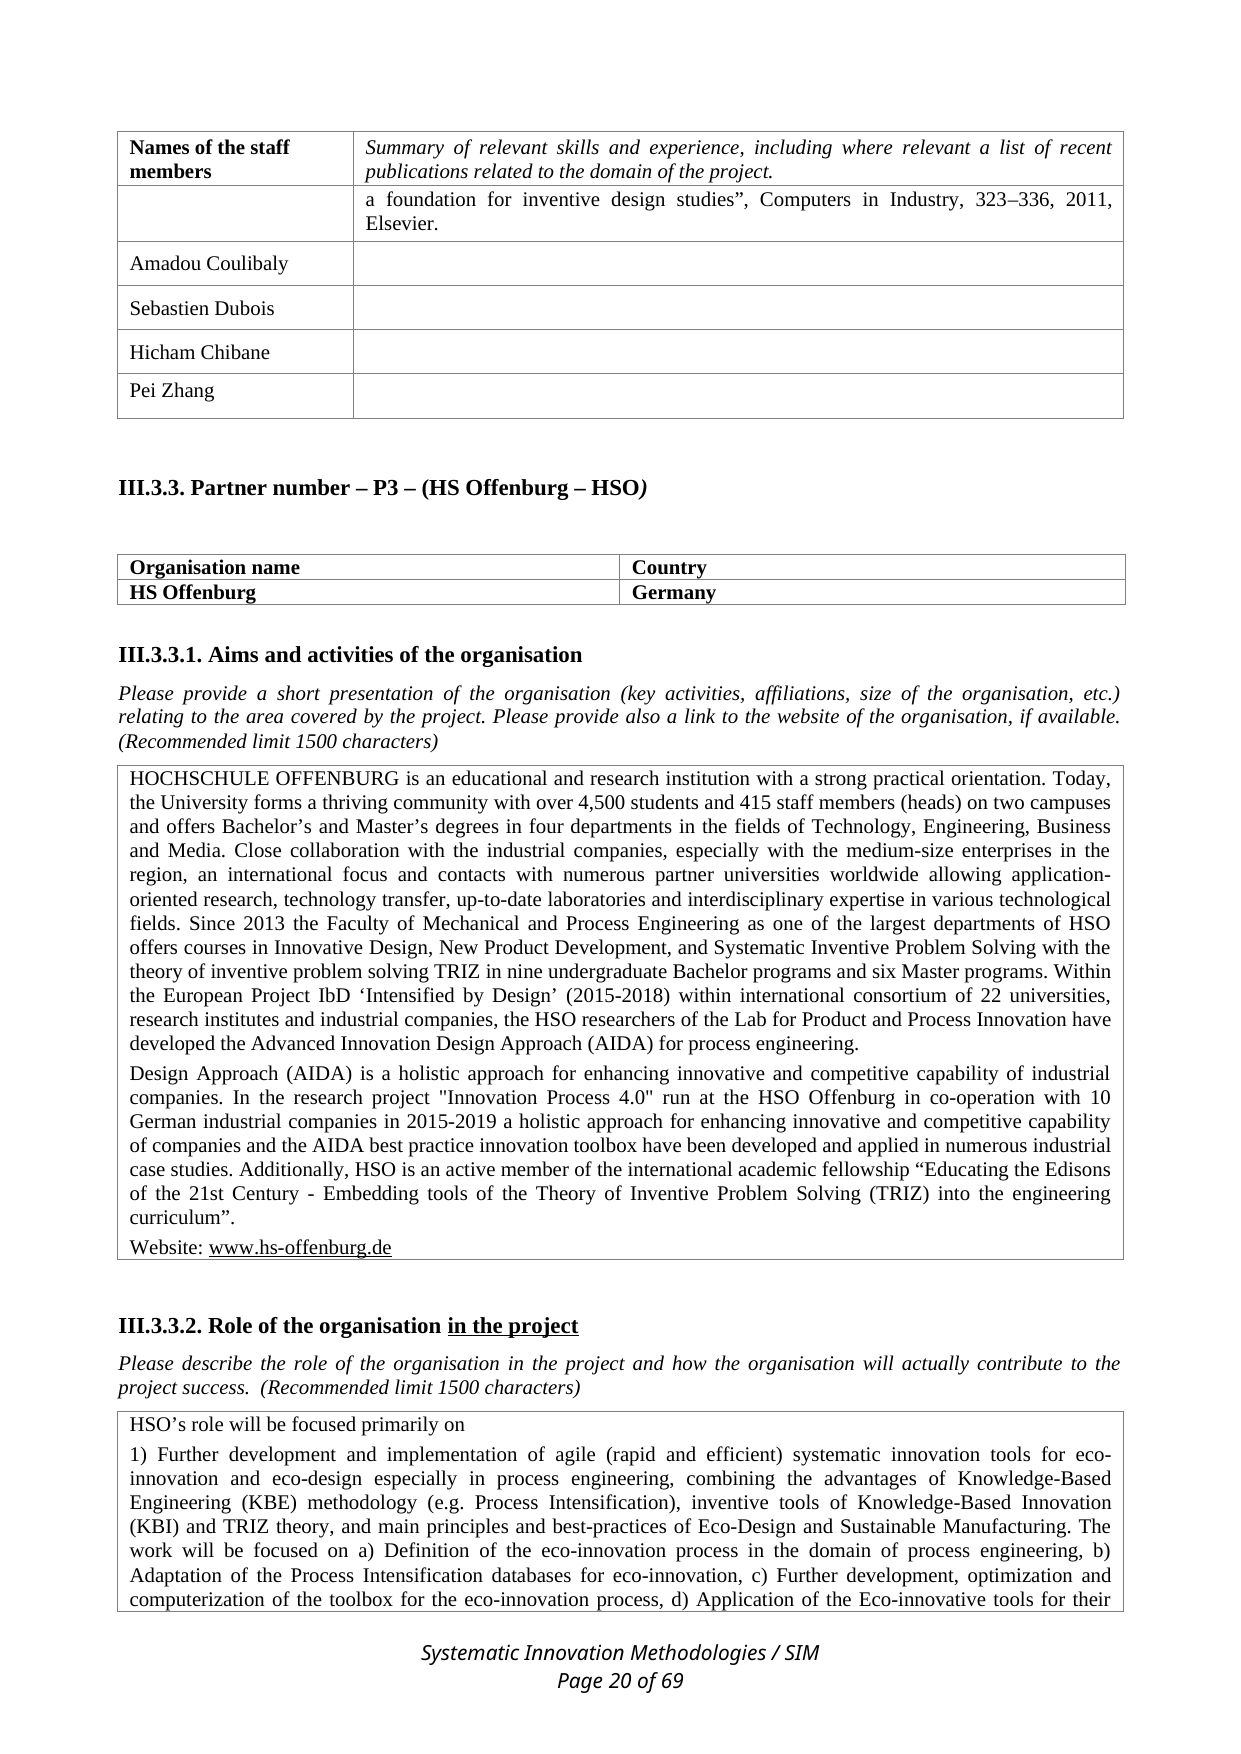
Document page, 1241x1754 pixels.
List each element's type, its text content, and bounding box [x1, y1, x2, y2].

text III.3.3.2. Role of the organisation in the project [118, 1312, 1122, 1338]
table_cell Amadou Coulibaly [118, 242, 353, 285]
table_cell [354, 286, 1123, 329]
table_header HSO’s role will be focused primarily on 1) Further development and implementation of agile (rapid and efficient) systematic innovation tools for eco-innovation and eco-design especially in process engineering, combining the advantages of Knowledge-Based Engineering (KBE) methodology (e.g. Process Intensification), inventive tools of Knowledge-Based Innovation (KBI) and TRIZ theory, and main principles and best-practices of Eco-Design and Sustainable Manufacturing. The work will be focused on a) Definition of the eco-innovation process in the domain of process engineering, b) Adaptation of the Process Intensification databases for eco-innovation, c) Further development, optimization and computerization of the toolbox for the eco-innovation process, d) Application of the Eco-innovative tools for their [118, 1412, 1123, 1611]
table_cell Hicham Chibane [118, 330, 353, 373]
table_cell [354, 330, 1123, 373]
text Please describe the role of the organisation in the project and how the organisation will actually contribute to the project success. (Recommended limit 1500 characters) [118, 1351, 1122, 1399]
text III.3.3.1. Aims and activities of the organisation [118, 642, 1122, 668]
table_header Country [620, 555, 1125, 579]
table_cell [354, 242, 1123, 285]
table_cell Sebastien Dubois [118, 286, 353, 329]
table_header HOCHSCHULE OFFENBURG is an educational and research institution with a strong practical orientation. Today, the University forms a thriving community with over 4,500 students and 415 staff members (heads) on two campuses and offers Bachelor’s and Master’s degrees in four departments in the fields of Technology, Engineering, Business and Media. Close collaboration with the industrial companies, especially with the medium-size enterprises in the region, an international focus and contacts with numerous partner universities worldwide allowing application-oriented research, technology transfer, up-to-date laboratories and interdisciplinary expertise in various technological fields. Since 2013 the Faculty of Mechanical and Process Engineering as one of the largest departments of HSO offers courses in Innovative Design, New Product Development, and Systematic Inventive Problem Solving with the theory of inventive problem solving TRIZ in nine undergraduate Bachelor programs and six Master programs. Within the European Project IbD ‘Intensified by Design’ (2015-2018) within international consortium of 22 universities, research institutes and industrial companies, the HSO researchers of the Lab for Product and Process Innovation have developed the Advanced Innovation Design Approach (AIDA) for process engineering. Design Approach (AIDA) is a holistic approach for enhancing innovative and competitive capability of industrial companies. In the research project "Innovation Process 4.0" run at the HSO Offenburg in co-operation with 10 German industrial companies in 2015-2019 a holistic approach for enhancing innovative and competitive capability of companies and the AIDA best practice innovation toolbox have been developed and applied in numerous industrial case studies. Additionally, HSO is an active member of the international academic fellowship “Educating the Edisons of the 21st Century - Embedding tools of the Theory of Inventive Problem Solving (TRIZ) into the engineering curriculum”. Website: www.hs-offenburg.de [118, 766, 1123, 1259]
table_header Organisation name [118, 555, 619, 579]
subtitle III.3.3. Partner number – P3 – (HS Offenburg – HSO) [118, 474, 1122, 501]
table_cell Pei Zhang [118, 374, 353, 418]
text Please provide a short presentation of the organisation (key activities, affiliations, size of the organisation, etc.) relating to the area covered by the project. Please provide also a link to the website of the organisation, if available. (Recommended limit 1500 characters) [118, 680, 1122, 753]
table_cell a foundation for inventive design studies”, Computers in Industry, 323–336, 2011, Elsevier. [354, 186, 1123, 241]
table_header Summary of relevant skills and experience, including where relevant a list of recent publications related to the domain of the project. [354, 132, 1123, 185]
table_cell Germany [620, 580, 1125, 604]
table_header Names of the staff members [118, 132, 353, 185]
table_cell [118, 186, 353, 241]
table_cell HS Offenburg [118, 580, 619, 604]
table_cell [354, 374, 1123, 418]
